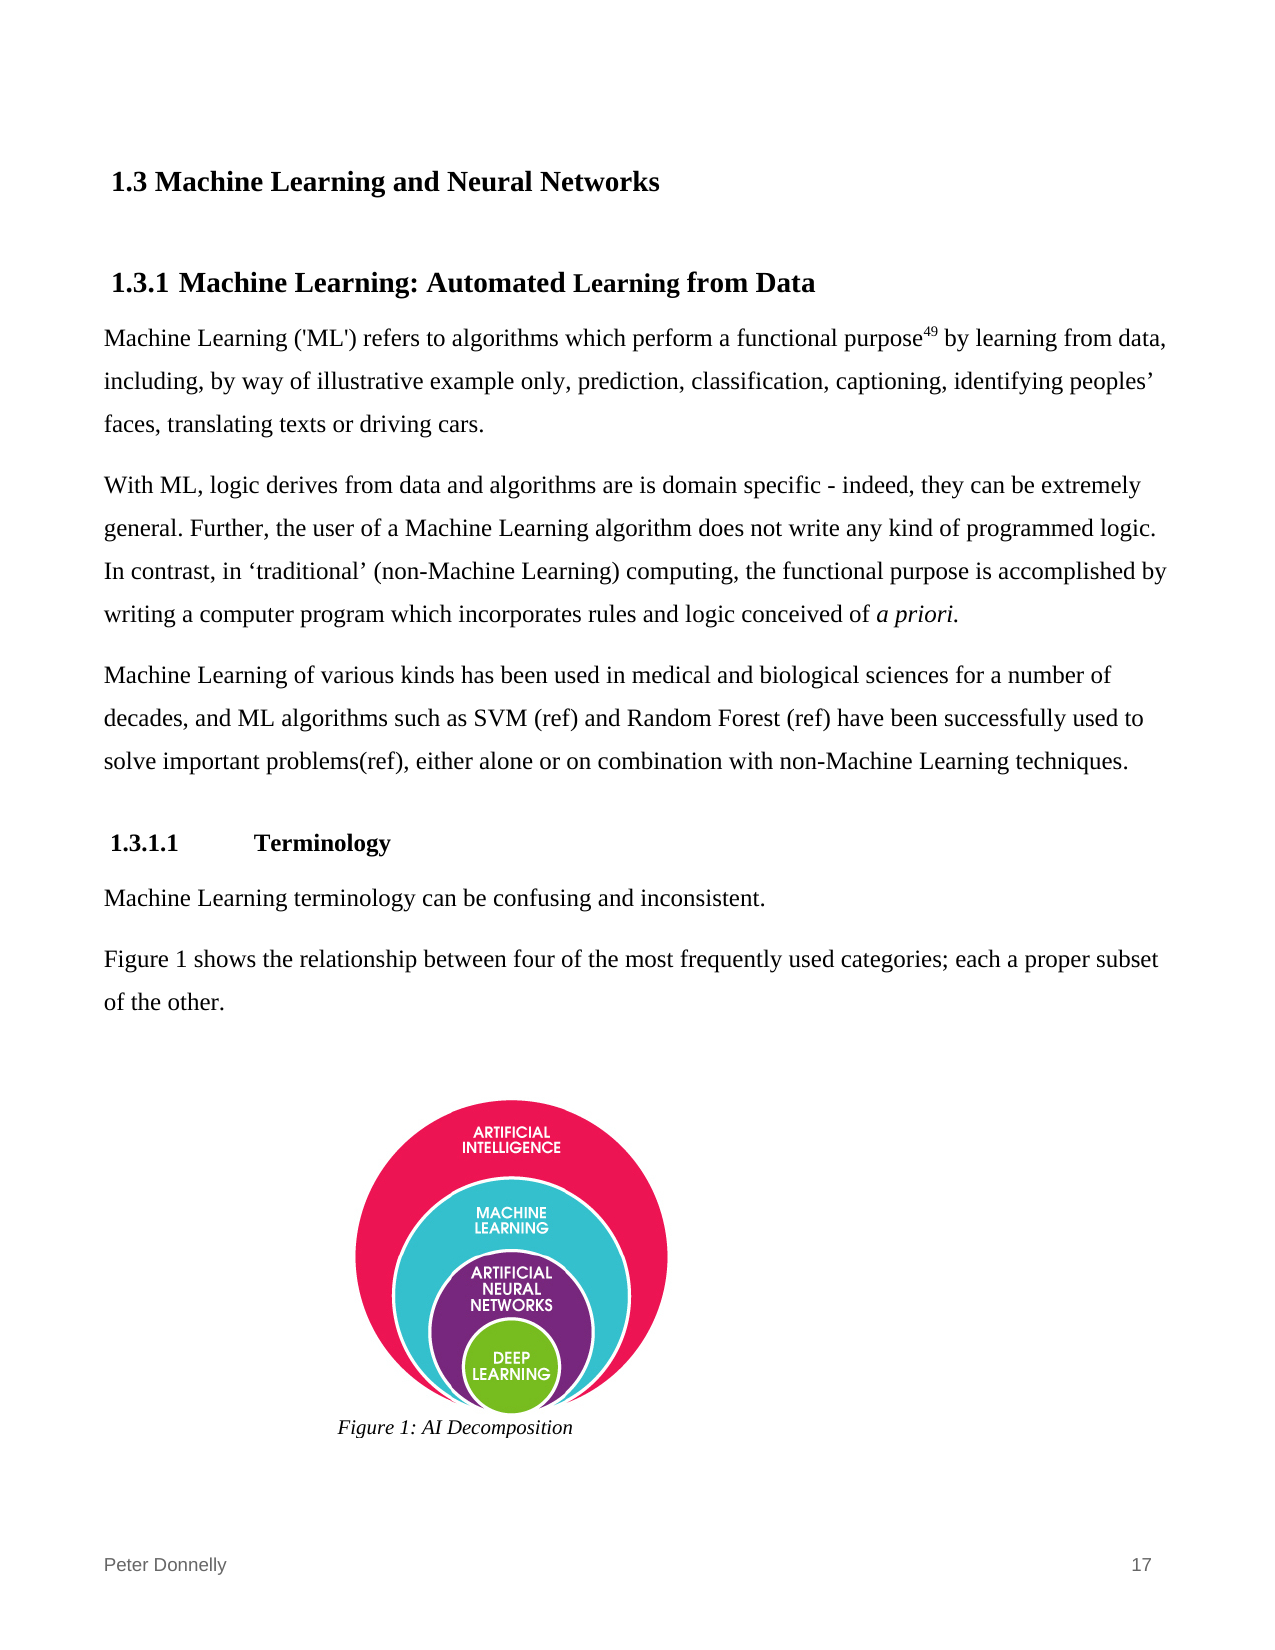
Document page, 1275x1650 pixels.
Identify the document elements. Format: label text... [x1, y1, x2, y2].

subtitle Machine Learning and Neural Networks [103, 164, 1181, 198]
subtitle Terminology [103, 828, 1181, 856]
text Machine Learning of various kinds has been used in medical and biological sciences for a number of decades, and ML algorithms such as SVM (ref) and Random Forest (ref) have been successfully used to solve important problems(ref), either alone or on combination with non-Machine Learning techniques. [103, 660, 1181, 775]
text Machine Learning terminology can be confusing and inconsistent. [103, 883, 1181, 912]
picture [337, 1097, 679, 1415]
text Machine Learning ('ML') refers to algorithms which perform a functional purpose by learning from data, including, by way of illustrative example only, prediction, classification, captioning, identifying peoples’ faces, translating texts or driving cars. [103, 323, 1181, 438]
subtitle Machine Learning: Automated Learning from Data [103, 266, 1181, 299]
text With ML, logic derives from data and algorithms are is domain specific - indeed, they can be extremely general. Further, the user of a Machine Learning algorithm does not write any kind of programmed logic. In contrast, in ‘traditional’ (non-Machine Learning) computing, the functional purpose is accomplished by writing a computer program which incorporates rules and logic conceived of a priori. [103, 470, 1181, 628]
text Figure 1: AI Decomposition [337, 1415, 678, 1438]
text Figure 1 shows the relationship between four of the most frequently used categories; each a proper subset of the other. [103, 944, 1181, 1016]
